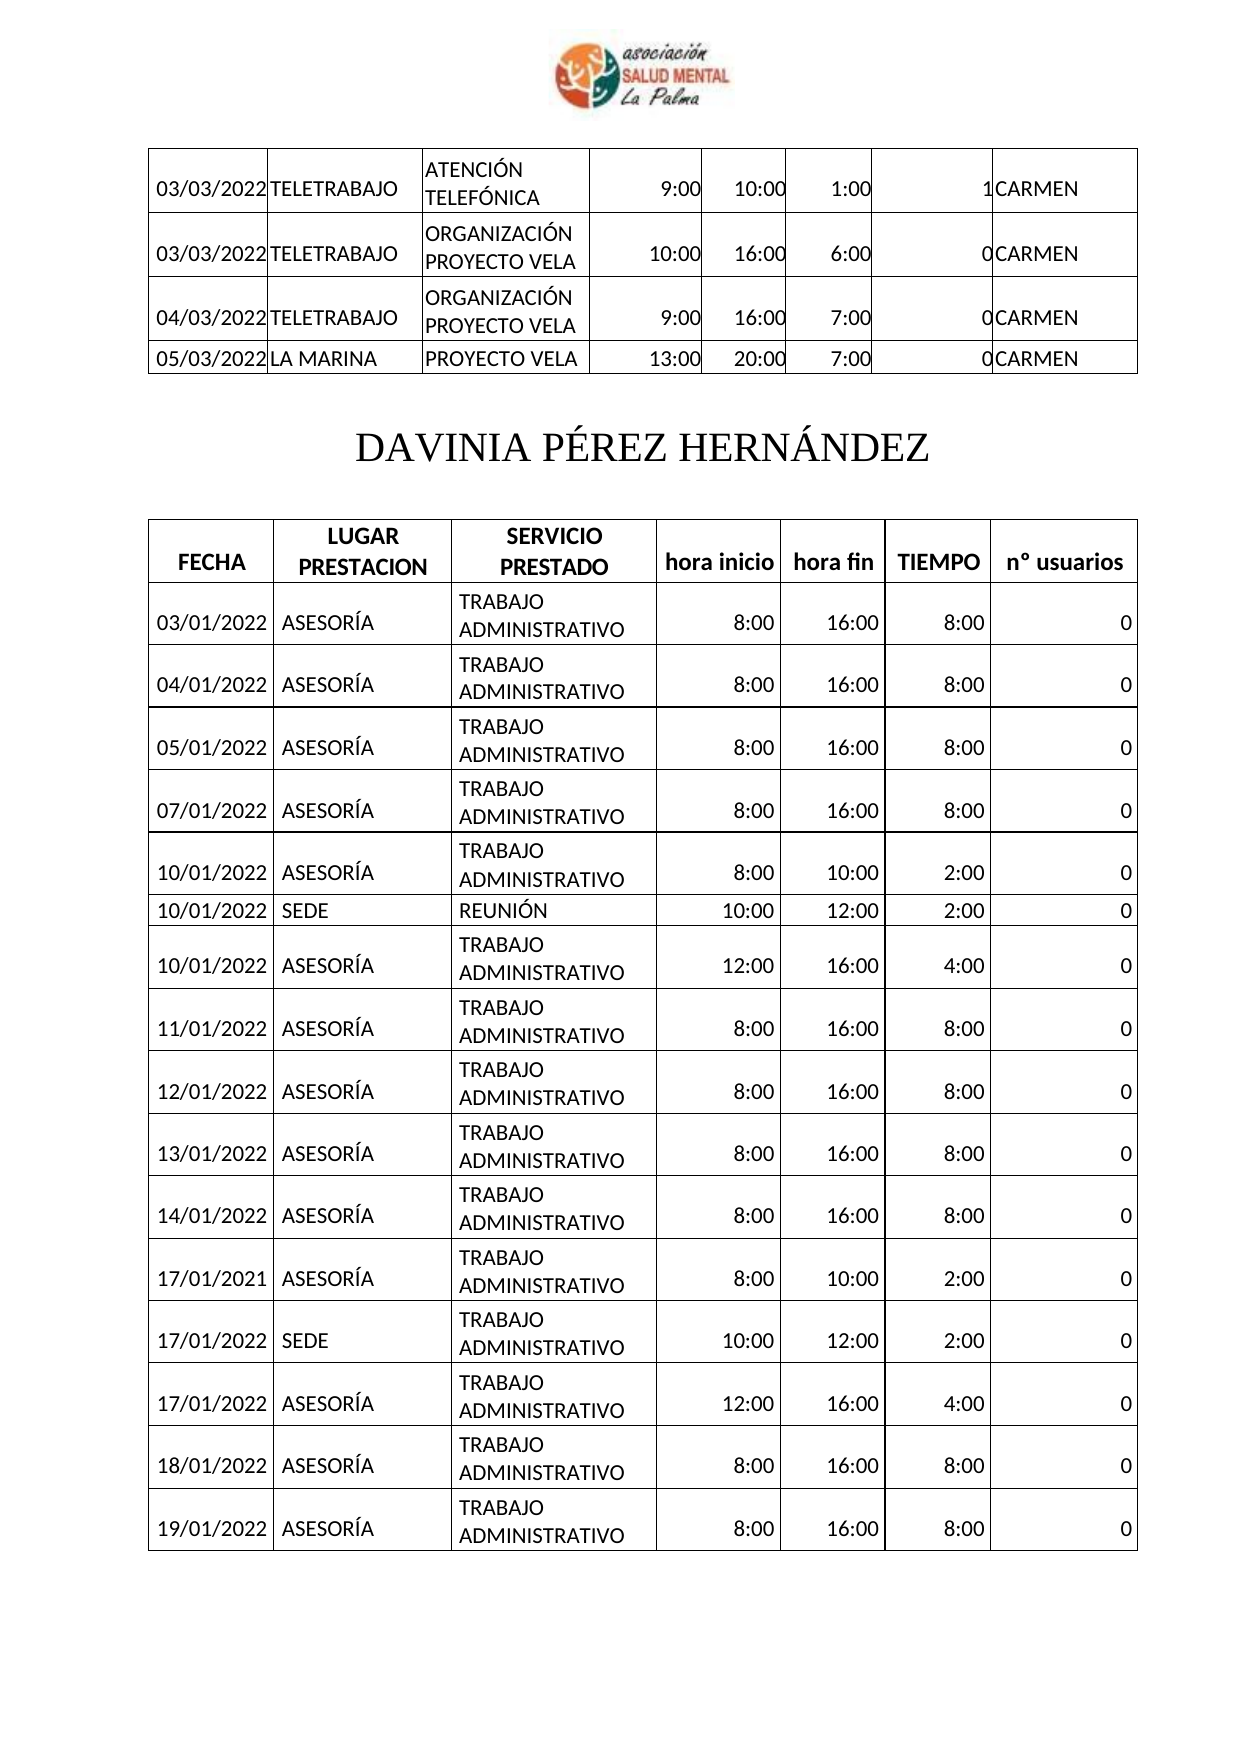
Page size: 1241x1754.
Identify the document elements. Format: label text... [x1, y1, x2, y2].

table_cell 8:00 [886, 1176, 990, 1237]
table_cell 8:00 [657, 1489, 780, 1550]
table_cell 05/01/2022 [149, 708, 273, 769]
table_cell TRABAJO ADMINISTRATIVO [452, 1239, 656, 1300]
table_cell 2:00 [886, 1301, 990, 1362]
table_cell TRABAJO ADMINISTRATIVO [452, 708, 656, 769]
table_cell TRABAJO ADMINISTRATIVO [452, 1489, 656, 1550]
table_cell TRABAJO ADMINISTRATIVO [452, 989, 656, 1050]
table_cell TRABAJO ADMINISTRATIVO [452, 1051, 656, 1113]
table_cell 4:00 [886, 926, 990, 987]
table_header 1 [872, 149, 992, 212]
table_header 1:00 [786, 149, 871, 212]
table_cell 18/01/2022 [149, 1426, 273, 1487]
table_cell 16:00 [781, 645, 884, 706]
table_cell 6:00 [786, 213, 871, 276]
table_cell ASESORÍA [274, 833, 451, 894]
table_cell ORGANIZACIÓN PROYECTO VELA [423, 213, 589, 276]
table_cell 8:00 [886, 1426, 990, 1487]
table_cell CARMEN [993, 213, 1137, 276]
table_cell ASESORÍA [274, 989, 451, 1050]
table_cell 2:00 [886, 895, 990, 925]
table_cell TRABAJO ADMINISTRATIVO [452, 770, 656, 831]
table_cell 0 [991, 895, 1137, 925]
table_cell 10/01/2022 [149, 895, 273, 925]
table_cell 10:00 [781, 1239, 884, 1300]
table_cell 0 [991, 770, 1137, 831]
table_cell 0 [991, 1176, 1137, 1237]
table_cell 16:00 [781, 1114, 884, 1175]
table_cell 10:00 [657, 1301, 780, 1362]
table_cell 7:00 [786, 341, 871, 373]
table_cell 17/01/2022 [149, 1301, 273, 1362]
table_cell 16:00 [781, 770, 884, 831]
table_cell 16:00 [781, 1051, 884, 1113]
table_cell 0 [991, 1489, 1137, 1550]
table_cell 16:00 [781, 926, 884, 987]
table_header LUGAR PRESTACION [274, 520, 451, 582]
table_cell 4:00 [886, 1363, 990, 1425]
table_cell CARMEN [993, 277, 1137, 340]
table_cell 12:00 [657, 1363, 780, 1425]
table_cell 2:00 [886, 1239, 990, 1300]
table_cell 9:00 [590, 277, 701, 340]
table_cell PROYECTO VELA [423, 341, 589, 373]
table_cell ASESORÍA [274, 1489, 451, 1550]
table_cell SEDE [274, 1301, 451, 1362]
table_cell 7:00 [786, 277, 871, 340]
table_cell 13:00 [590, 341, 701, 373]
table_cell 04/01/2022 [149, 645, 273, 706]
table_cell 16:00 [702, 213, 785, 276]
table_cell 0 [991, 989, 1137, 1050]
table_cell ASESORÍA [274, 770, 451, 831]
table_cell 03/03/2022 [149, 213, 267, 276]
table_cell TRABAJO ADMINISTRATIVO [452, 1426, 656, 1487]
picture [548, 29, 735, 121]
table_cell ASESORÍA [274, 926, 451, 987]
table_cell ASESORÍA [274, 1114, 451, 1175]
table_cell 8:00 [657, 583, 780, 644]
table_cell 03/01/2022 [149, 583, 273, 644]
table_cell TRABAJO ADMINISTRATIVO [452, 1301, 656, 1362]
table_cell ASESORÍA [274, 708, 451, 769]
table_cell TRABAJO ADMINISTRATIVO [452, 833, 656, 894]
table_cell 12:00 [781, 895, 884, 925]
table_cell 16:00 [781, 583, 884, 644]
table_cell 16:00 [781, 1426, 884, 1487]
table_cell 20:00 [702, 341, 785, 373]
table_cell 0 [984, 248, 990, 260]
table_cell 12/01/2022 [149, 1051, 273, 1113]
table_cell ASESORÍA [274, 645, 451, 706]
table_cell 16:00 [781, 1363, 884, 1425]
table_cell 0 [991, 833, 1137, 894]
table_cell 8:00 [657, 989, 780, 1050]
table_cell 8:00 [657, 645, 780, 706]
table_header SERVICIO PRESTADO [452, 520, 656, 582]
table_header TIEMPO [886, 520, 990, 582]
table_cell 17/01/2021 [149, 1239, 273, 1300]
table_cell TRABAJO ADMINISTRATIVO [452, 583, 656, 644]
table_cell 8:00 [886, 1489, 990, 1550]
table_cell 0 [991, 926, 1137, 987]
table_cell 12:00 [781, 1301, 884, 1362]
table_cell ASESORÍA [274, 583, 451, 644]
table_cell 0 [991, 1114, 1137, 1175]
table_cell 04/03/2022 [149, 277, 267, 340]
table_cell 8:00 [886, 708, 990, 769]
table_cell 12:00 [657, 926, 780, 987]
table_cell SEDE [274, 895, 451, 925]
table_cell ASESORÍA [274, 1426, 451, 1487]
table_cell 10:00 [781, 833, 884, 894]
table_cell REUNIÓN [452, 895, 656, 925]
table_cell 17/01/2022 [149, 1363, 273, 1425]
table_cell 0 [984, 312, 990, 324]
table_cell 2:00 [886, 833, 990, 894]
table_cell TRABAJO ADMINISTRATIVO [452, 1176, 656, 1237]
table_cell 16:00 [781, 1176, 884, 1237]
table_cell CARMEN [993, 341, 1137, 373]
table_header hora inicio [657, 520, 780, 582]
table_header ATENCIÓN TELEFÓNICA [423, 149, 589, 212]
table_cell 8:00 [886, 1114, 990, 1175]
table_cell ORGANIZACIÓN PROYECTO VELA [423, 277, 589, 340]
table_header TELETRABAJO [268, 149, 422, 212]
table_cell 8:00 [657, 1114, 780, 1175]
table_cell ASESORÍA [274, 1239, 451, 1300]
table_cell 0 [991, 1363, 1137, 1425]
table_cell 16:00 [781, 708, 884, 769]
table_cell 0 [991, 708, 1137, 769]
table_cell ASESORÍA [274, 1051, 451, 1113]
table_header CARMEN [993, 149, 1137, 212]
table_header nº usuarios [991, 520, 1137, 582]
table_cell 0 [991, 1051, 1137, 1113]
table_cell 8:00 [657, 708, 780, 769]
table_cell 14/01/2022 [149, 1176, 273, 1237]
table_cell 10/01/2022 [149, 833, 273, 894]
table_cell 0 [872, 213, 992, 276]
table_cell 0 [991, 1301, 1137, 1362]
table_cell 10:00 [657, 895, 780, 925]
table_cell TRABAJO ADMINISTRATIVO [452, 645, 656, 706]
table_cell 0 [872, 277, 992, 340]
table_cell 8:00 [886, 770, 990, 831]
table_cell 19/01/2022 [149, 1489, 273, 1550]
table_cell 0 [991, 583, 1137, 644]
table_cell 10/01/2022 [149, 926, 273, 987]
table_cell TRABAJO ADMINISTRATIVO [452, 926, 656, 987]
table_cell LA MARINA [268, 341, 422, 373]
table_cell ASESORÍA [274, 1176, 451, 1237]
table_cell 8:00 [886, 583, 990, 644]
table_cell 8:00 [657, 1176, 780, 1237]
table_header 03/03/2022 [149, 149, 267, 212]
table_cell TRABAJO ADMINISTRATIVO [452, 1114, 656, 1175]
table_cell 16:00 [702, 277, 785, 340]
table_cell 11/01/2022 [149, 989, 273, 1050]
table_cell 0 [984, 353, 990, 365]
table_cell ASESORÍA [274, 1363, 451, 1425]
table_cell 07/01/2022 [149, 770, 273, 831]
table_cell 8:00 [886, 989, 990, 1050]
table_cell 16:00 [781, 1489, 884, 1550]
table_cell TELETRABAJO [268, 213, 422, 276]
table_cell 13/01/2022 [149, 1114, 273, 1175]
table_cell 8:00 [886, 1051, 990, 1113]
table_cell 05/03/2022 [149, 341, 267, 373]
table_cell 8:00 [657, 770, 780, 831]
table_cell 10:00 [590, 213, 701, 276]
table_cell 8:00 [657, 1239, 780, 1300]
table_cell 16:00 [781, 989, 884, 1050]
table_header 9:00 [590, 149, 701, 212]
table_cell TELETRABAJO [268, 277, 422, 340]
table_header 10:00 [702, 149, 785, 212]
table_cell 8:00 [886, 645, 990, 706]
text DAVINIA PÉREZ HERNÁNDEZ [241, 422, 1045, 470]
table_header FECHA [149, 520, 273, 582]
table_cell 0 [991, 1426, 1137, 1487]
table_cell 8:00 [657, 833, 780, 894]
table_cell 8:00 [657, 1051, 780, 1113]
table_cell 0 [872, 341, 992, 373]
table_cell 8:00 [657, 1426, 780, 1487]
table_cell 0 [991, 645, 1137, 706]
table_cell TRABAJO ADMINISTRATIVO [452, 1363, 656, 1425]
table_header hora fin [781, 520, 884, 582]
table_cell 0 [991, 1239, 1137, 1300]
